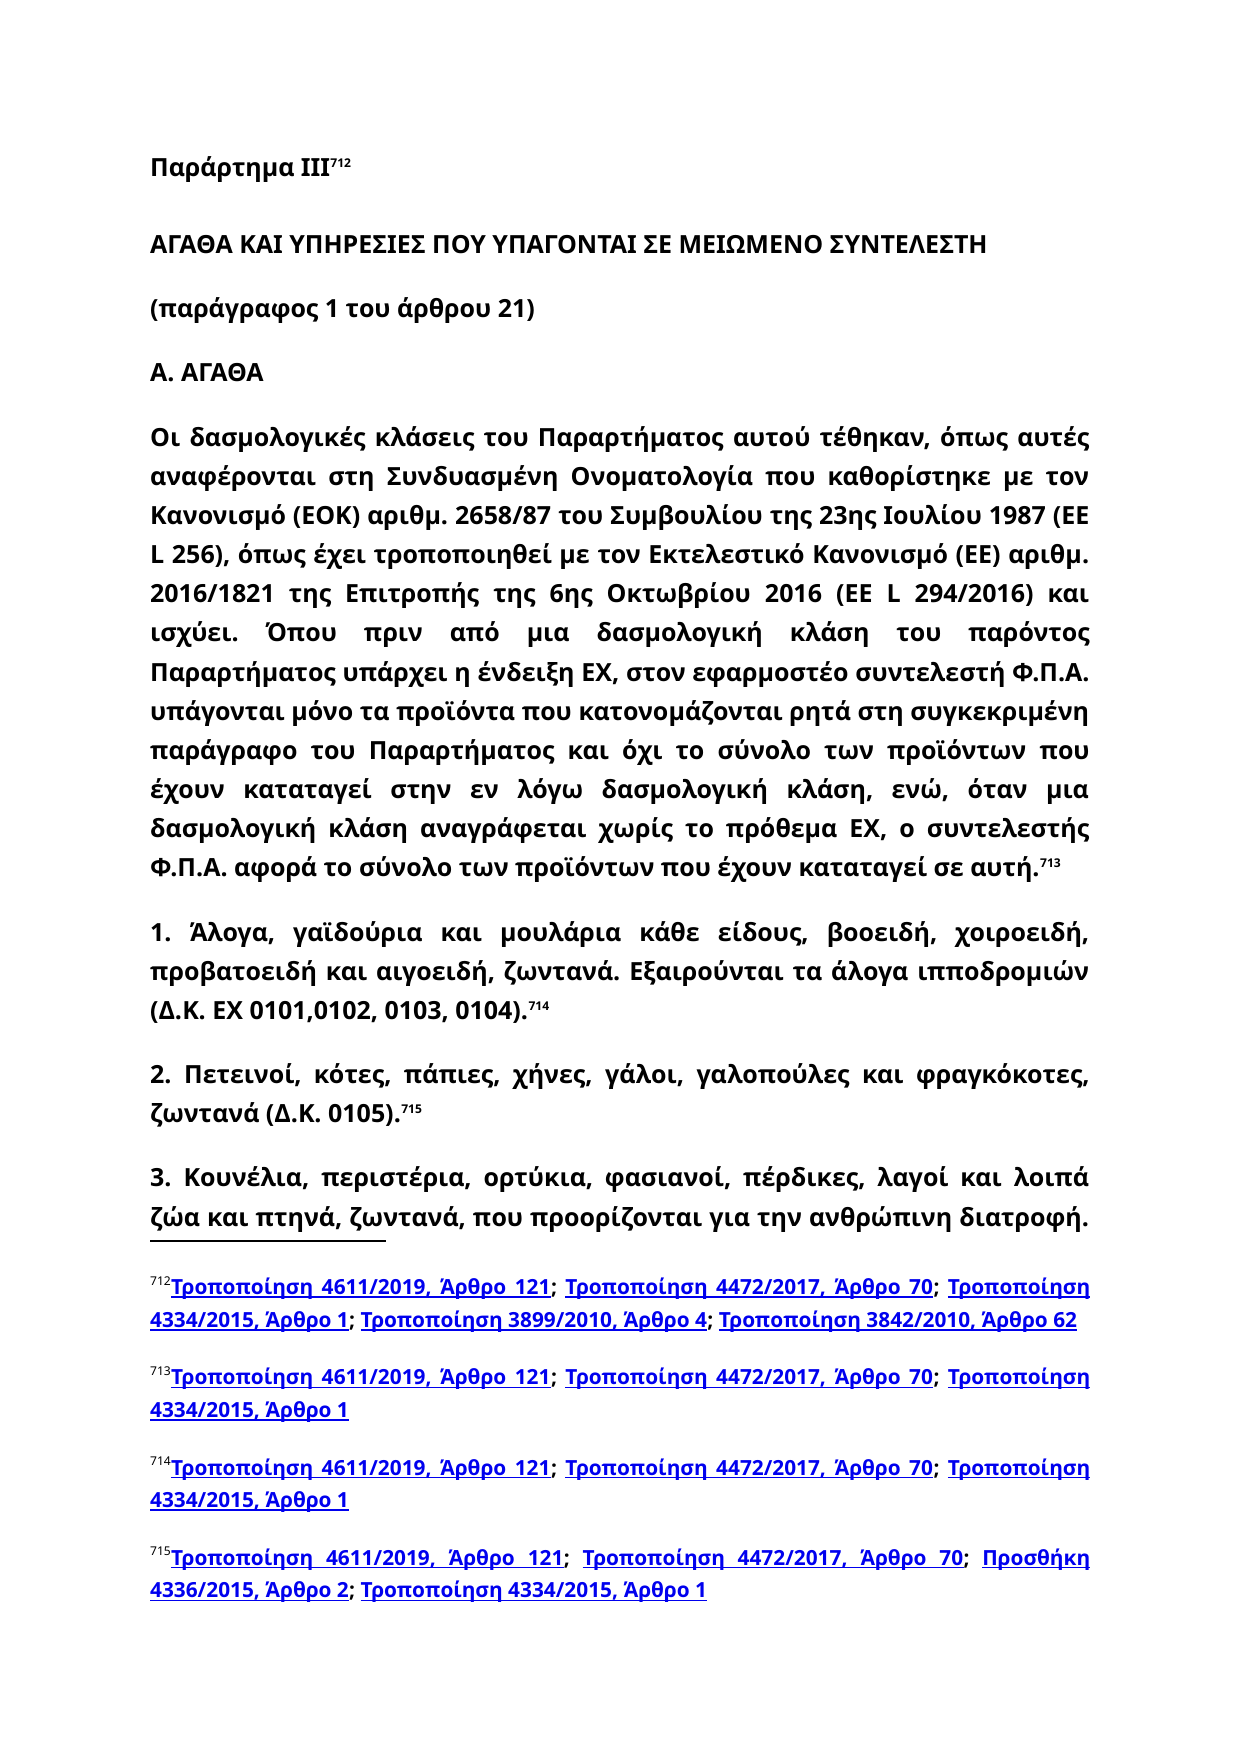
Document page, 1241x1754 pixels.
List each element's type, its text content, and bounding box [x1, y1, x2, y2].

text Τροποποίηση 4611/2019, Άρθρο 121; Τροποποίηση 4472/2017, Άρθρο 70; Τροποποίηση 4334/2015, Άρθρο 1 [150, 1362, 1090, 1423]
text Οι δασμολογικές κλάσεις του Παραρτήματος αυτού τέθηκαν, όπως αυτές αναφέρονται στη Συνδυασμένη Ονοματολογία που καθορίστηκε με τον Κανονισμό (ΕΟΚ) αριθμ. 2658/87 του Συμβουλίου της 23ης Ιουλίου 1987 (EE L 256), όπως έχει τροποποιηθεί με τον Εκτελεστικό Κανονισμό (ΕΕ) αριθμ. 2016/1821 της Επιτροπής της 6ης Οκτωβρίου 2016 (EE L 294/2016) και ισχύει. Όπου πριν από μια δασμολογική κλάση του παρόντος Παραρτήματος υπάρχει η ένδειξη ΕΧ, στον εφαρμοστέο συντελεστή Φ.Π.Α. υπάγονται μόνο τα προϊόντα που κατονομάζονται ρητά στη συγκεκριμένη παράγραφο του Παραρτήματος και όχι το σύνολο των προϊόντων που έχουν καταταγεί στην εν λόγω δασμολογική κλάση, ενώ, όταν μια δασμολογική κλάση αναγράφεται χωρίς το πρόθεμα ΕΧ, ο συντελεστής Φ.Π.Α. αφορά το σύνολο των προϊόντων που έχουν καταταγεί σε αυτή. [150, 419, 1090, 884]
text Α. ΑΓΑΘΑ [150, 355, 1090, 389]
title Παράρτημα III [150, 150, 1090, 184]
text Τροποποίηση 4611/2019, Άρθρο 121; Τροποποίηση 4472/2017, Άρθρο 70; Τροποποίηση 4334/2015, Άρθρο 1 [150, 1453, 1090, 1514]
text 1. Άλογα, γαϊδούρια και μουλάρια κάθε είδους, βοοειδή, χοιροειδή, προβατοειδή και αιγοειδή, ζωντανά. Εξαιρούνται τα άλογα ιπποδρομιών (Δ.Κ. ΕΧ 0101,0102, 0103, 0104). [150, 914, 1090, 1027]
text 3. Κουνέλια, περιστέρια, ορτύκια, φασιανοί, πέρδικες, λαγοί και λοιπά ζώα και πτηνά, ζωντανά, που προορίζονται για την ανθρώπινη διατροφή. [150, 1160, 1090, 1233]
text Τροποποίηση 4611/2019, Άρθρο 121; Τροποποίηση 4472/2017, Άρθρο 70; Προσθήκη 4336/2015, Άρθρο 2; Τροποποίηση 4334/2015, Άρθρο 1 [150, 1543, 1090, 1604]
text Τροποποίηση 4611/2019, Άρθρο 121; Τροποποίηση 4472/2017, Άρθρο 70; Τροποποίηση 4334/2015, Άρθρο 1; Τροποποίηση 3899/2010, Άρθρο 4; Τροποποίηση 3842/2010, Άρθρο 62 [150, 1272, 1090, 1333]
text 2. Πετεινοί, κότες, πάπιες, χήνες, γάλοι, γαλοπούλες και φραγκόκοτες, ζωντανά (Δ.Κ. 0105). [150, 1057, 1090, 1130]
text (παράγραφος 1 του άρθρου 21) [150, 291, 1090, 325]
text ΑΓΑΘΑ ΚΑΙ ΥΠΗΡΕΣΙΕΣ ΠΟΥ ΥΠΑΓΟΝΤΑΙ ΣΕ ΜΕΙΩΜΕΝΟ ΣΥΝΤΕΛΕΣΤΗ [150, 227, 1090, 261]
